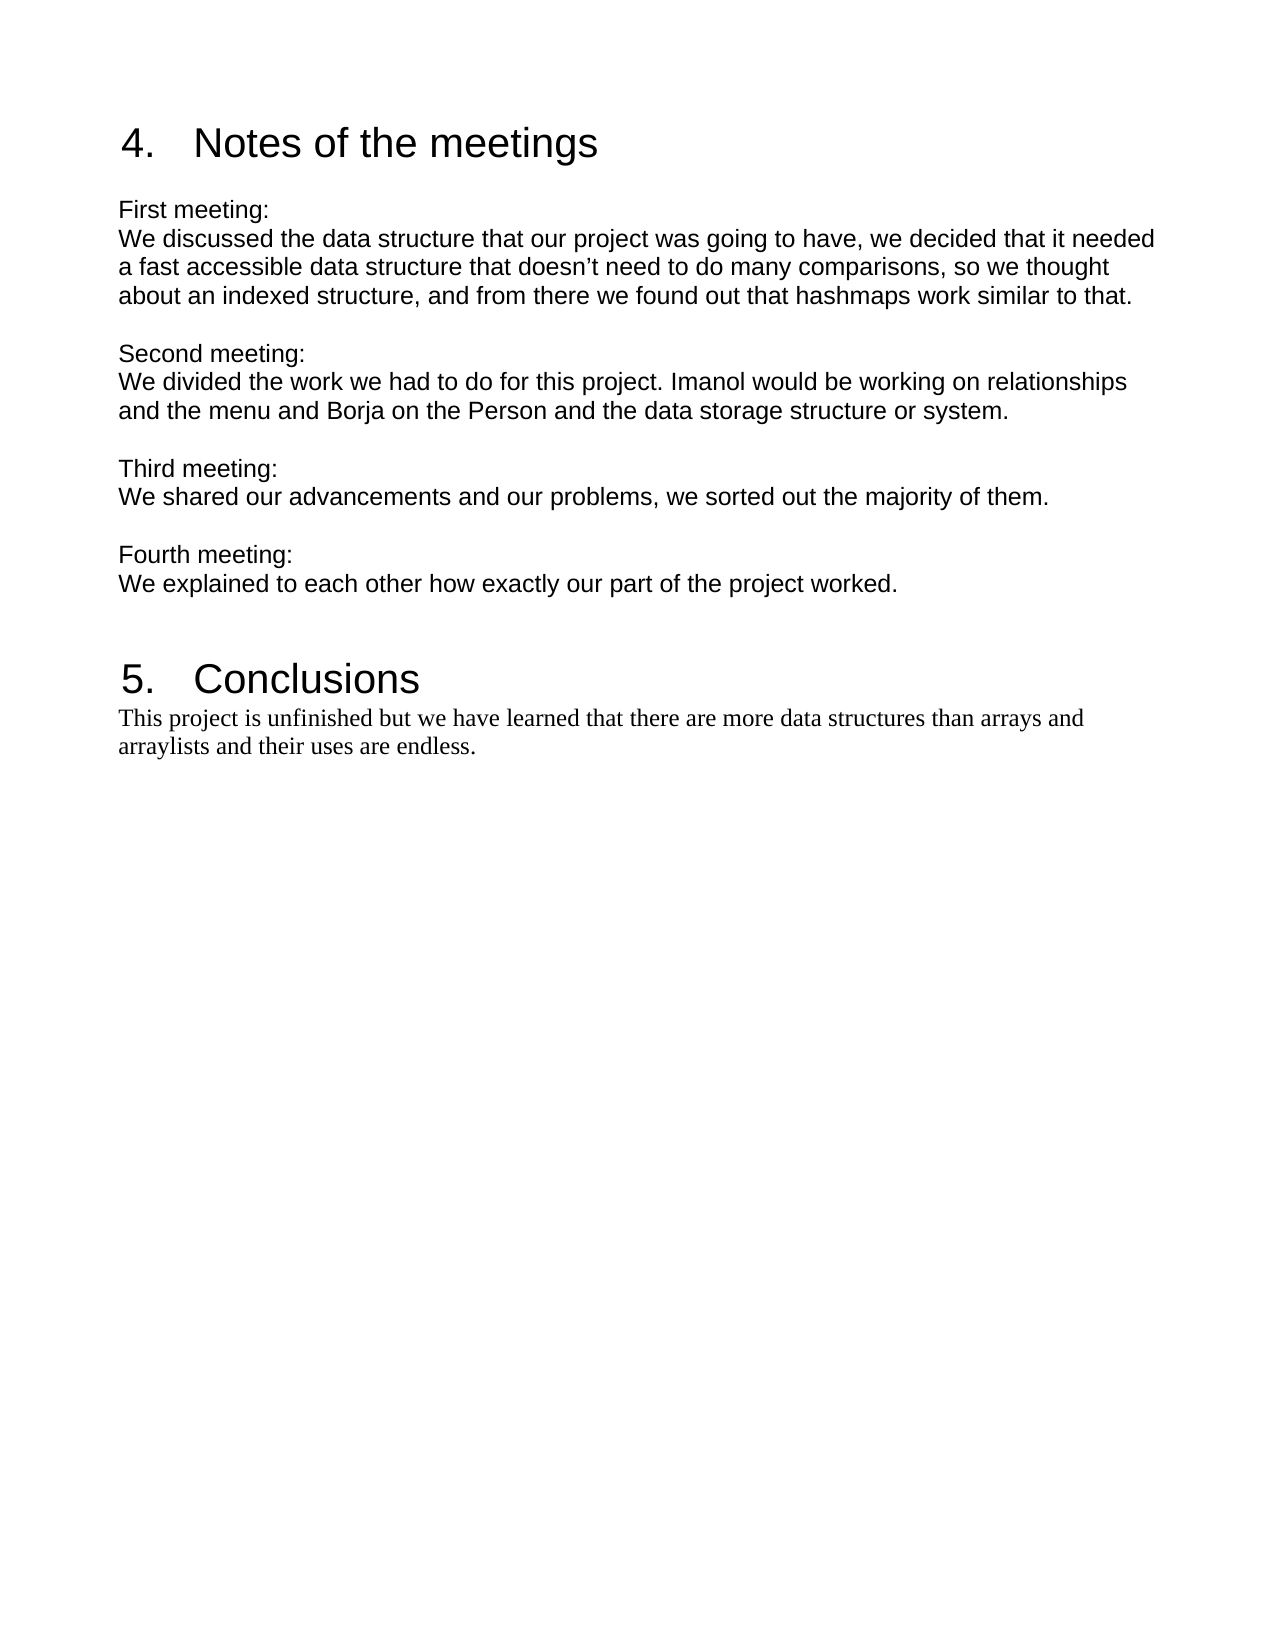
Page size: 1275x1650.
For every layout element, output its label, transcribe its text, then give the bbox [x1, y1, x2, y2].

text First meeting: [118, 195, 1157, 223]
text We divided the work we had to do for this project. Imanol would be working on relationships and the menu and Borja on the Person and the data storage structure or system. [118, 367, 1157, 425]
text We discussed the data structure that our project was going to have, we decided that it needed a fast accessible data structure that doesn’t need to do many comparisons, so we thought about an indexed structure, and from there we found out that hashmaps work similar to that. [118, 223, 1157, 310]
subtitle Notes of the meetings [156, 118, 1157, 166]
text This project is unfinished but we have learned that there are more data structures than arrays and arraylists and their uses are endless. [118, 703, 1157, 760]
text We shared our advancements and our problems, we sorted out the majority of them. [118, 482, 1157, 511]
text We explained to each other how exactly our part of the project worked. [118, 568, 1157, 597]
text Fourth meeting: [118, 540, 1157, 568]
subtitle Conclusions [156, 655, 1157, 703]
text Third meeting: [118, 453, 1157, 482]
text Second meeting: [118, 338, 1157, 367]
